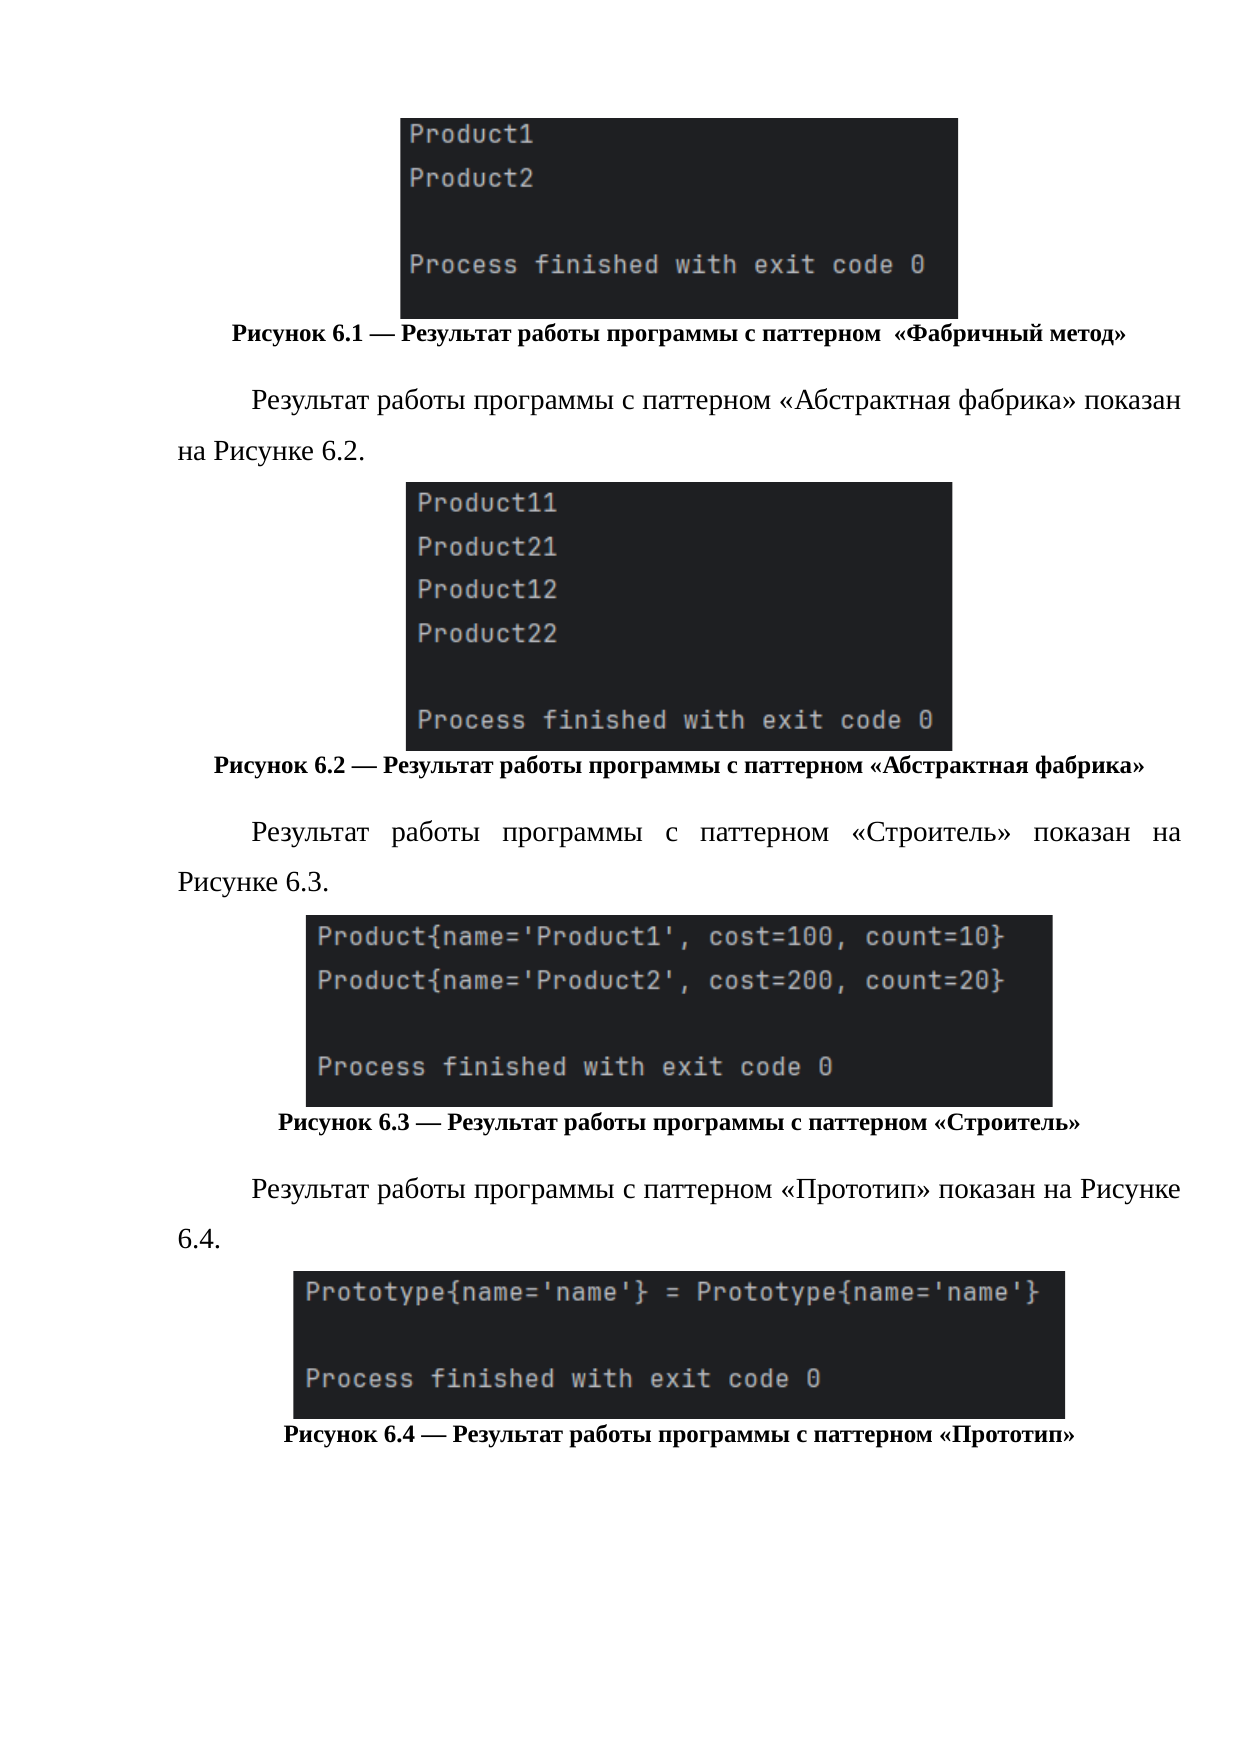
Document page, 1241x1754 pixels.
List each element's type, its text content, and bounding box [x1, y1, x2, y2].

picture [405, 482, 953, 751]
text Рисунок 6.3 — Результат работы программы с паттерном «Строитель» [177, 1107, 1181, 1136]
text Результат работы программы с паттерном «Прототип» показан на Рисунке 6.4. [177, 1171, 1181, 1255]
text Результат работы программы с паттерном «Абстрактная фабрика» показан на Рисунке 6.2. [177, 382, 1181, 466]
text Рисунок 6.4 — Результат работы программы с паттерном «Прототип» [177, 1419, 1181, 1447]
text Рисунок 6.1 — Результат работы программы с паттерном «Фабричный метод» [177, 319, 1181, 347]
picture [293, 1271, 1066, 1419]
text Результат работы программы с паттерном «Строитель» показан на Рисунке 6.3. [177, 814, 1181, 898]
picture [400, 118, 959, 319]
picture [305, 915, 1053, 1107]
text Рисунок 6.2 — Результат работы программы с паттерном «Абстрактная фабрика» [177, 751, 1181, 779]
